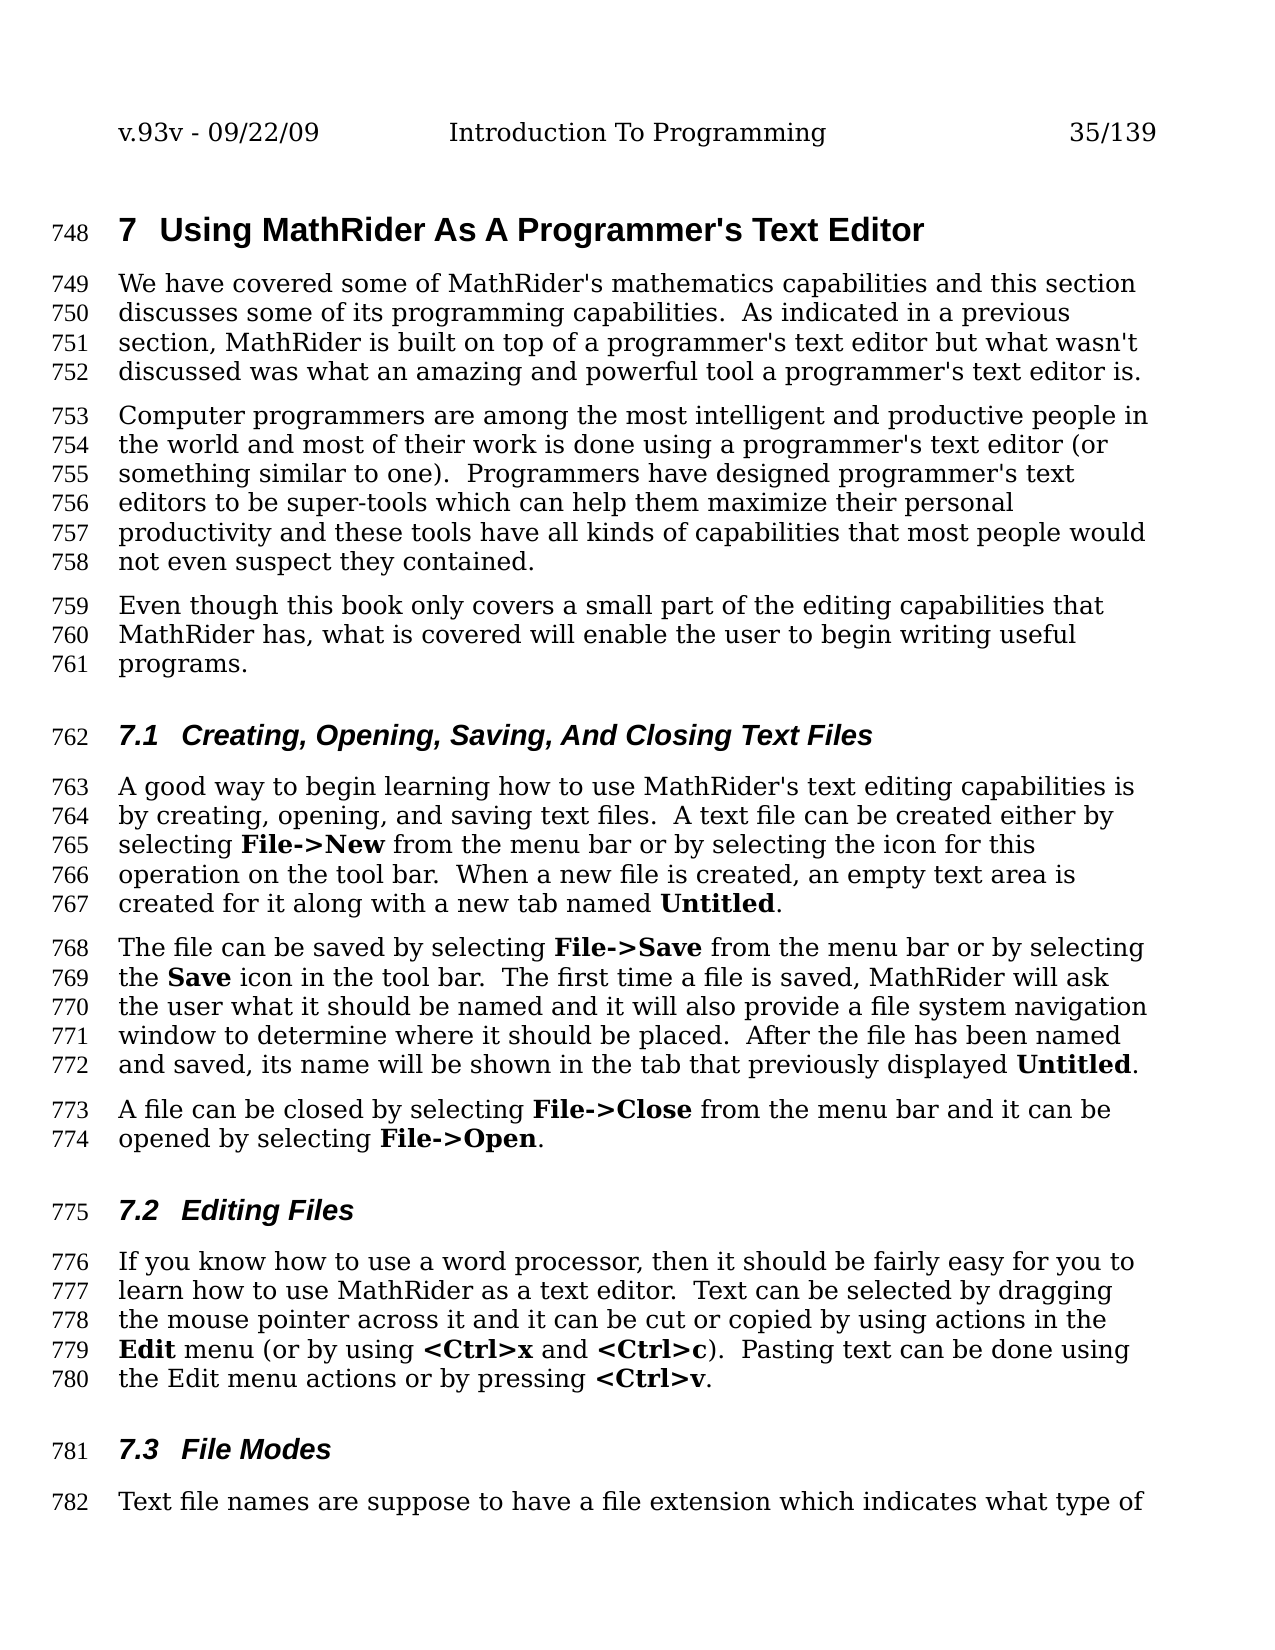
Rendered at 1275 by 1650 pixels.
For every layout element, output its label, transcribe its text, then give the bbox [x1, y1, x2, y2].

text Even though this book only covers a small part of the editing capabilities that MathRider has, what is covered will enable the user to begin writing useful programs. [118, 591, 1157, 678]
subtitle Creating, Opening, Saving, And Closing Text Files [118, 718, 1157, 751]
text The file can be saved by selecting File->Save from the menu bar or by selecting the Save icon in the tool bar. The first time a file is saved, MathRider will ask the user what it should be named and it will also provide a file system navigation window to determine where it should be placed. After the file has been named and saved, its name will be shown in the tab that previously displayed Untitled. [118, 933, 1157, 1080]
subtitle File Modes [118, 1432, 1157, 1466]
text A file can be closed by selecting File->Close from the menu bar and it can be opened by selecting File->Open. [118, 1095, 1157, 1153]
text A good way to begin learning how to use MathRider's text editing capabilities is by creating, opening, and saving text files. A text file can be created either by selecting File->New from the menu bar or by selecting the icon for this operation on the tool bar. When a new file is created, an empty text area is created for it along with a new tab named Untitled. [118, 772, 1157, 918]
text If you know how to use a word processor, then it should be fairly easy for you to learn how to use MathRider as a text editor. Text can be selected by dragging the mouse pointer across it and it can be cut or copied by using actions in the Edit menu (or by using <Ctrl>x and <Ctrl>c). Pasting text can be done using the Edit menu actions or by pressing <Ctrl>v. [118, 1247, 1157, 1393]
subtitle Editing Files [118, 1193, 1157, 1226]
subtitle Using MathRider As A Programmer's Text Editor [118, 210, 1157, 248]
text Text file names are suppose to have a file extension which indicates what type of [118, 1487, 1157, 1516]
text Computer programmers are among the most intelligent and productive people in the world and most of their work is done using a programmer's text editor (or something similar to one). Programmers have designed programmer's text editors to be super-tools which can help them maximize their personal productivity and these tools have all kinds of capabilities that most people would not even suspect they contained. [118, 401, 1157, 576]
text We have covered some of MathRider's mathematics capabilities and this section discusses some of its programming capabilities. As indicated in a previous section, MathRider is built on top of a programmer's text editor but what wasn't discussed was what an amazing and powerful tool a programmer's text editor is. [118, 269, 1157, 386]
